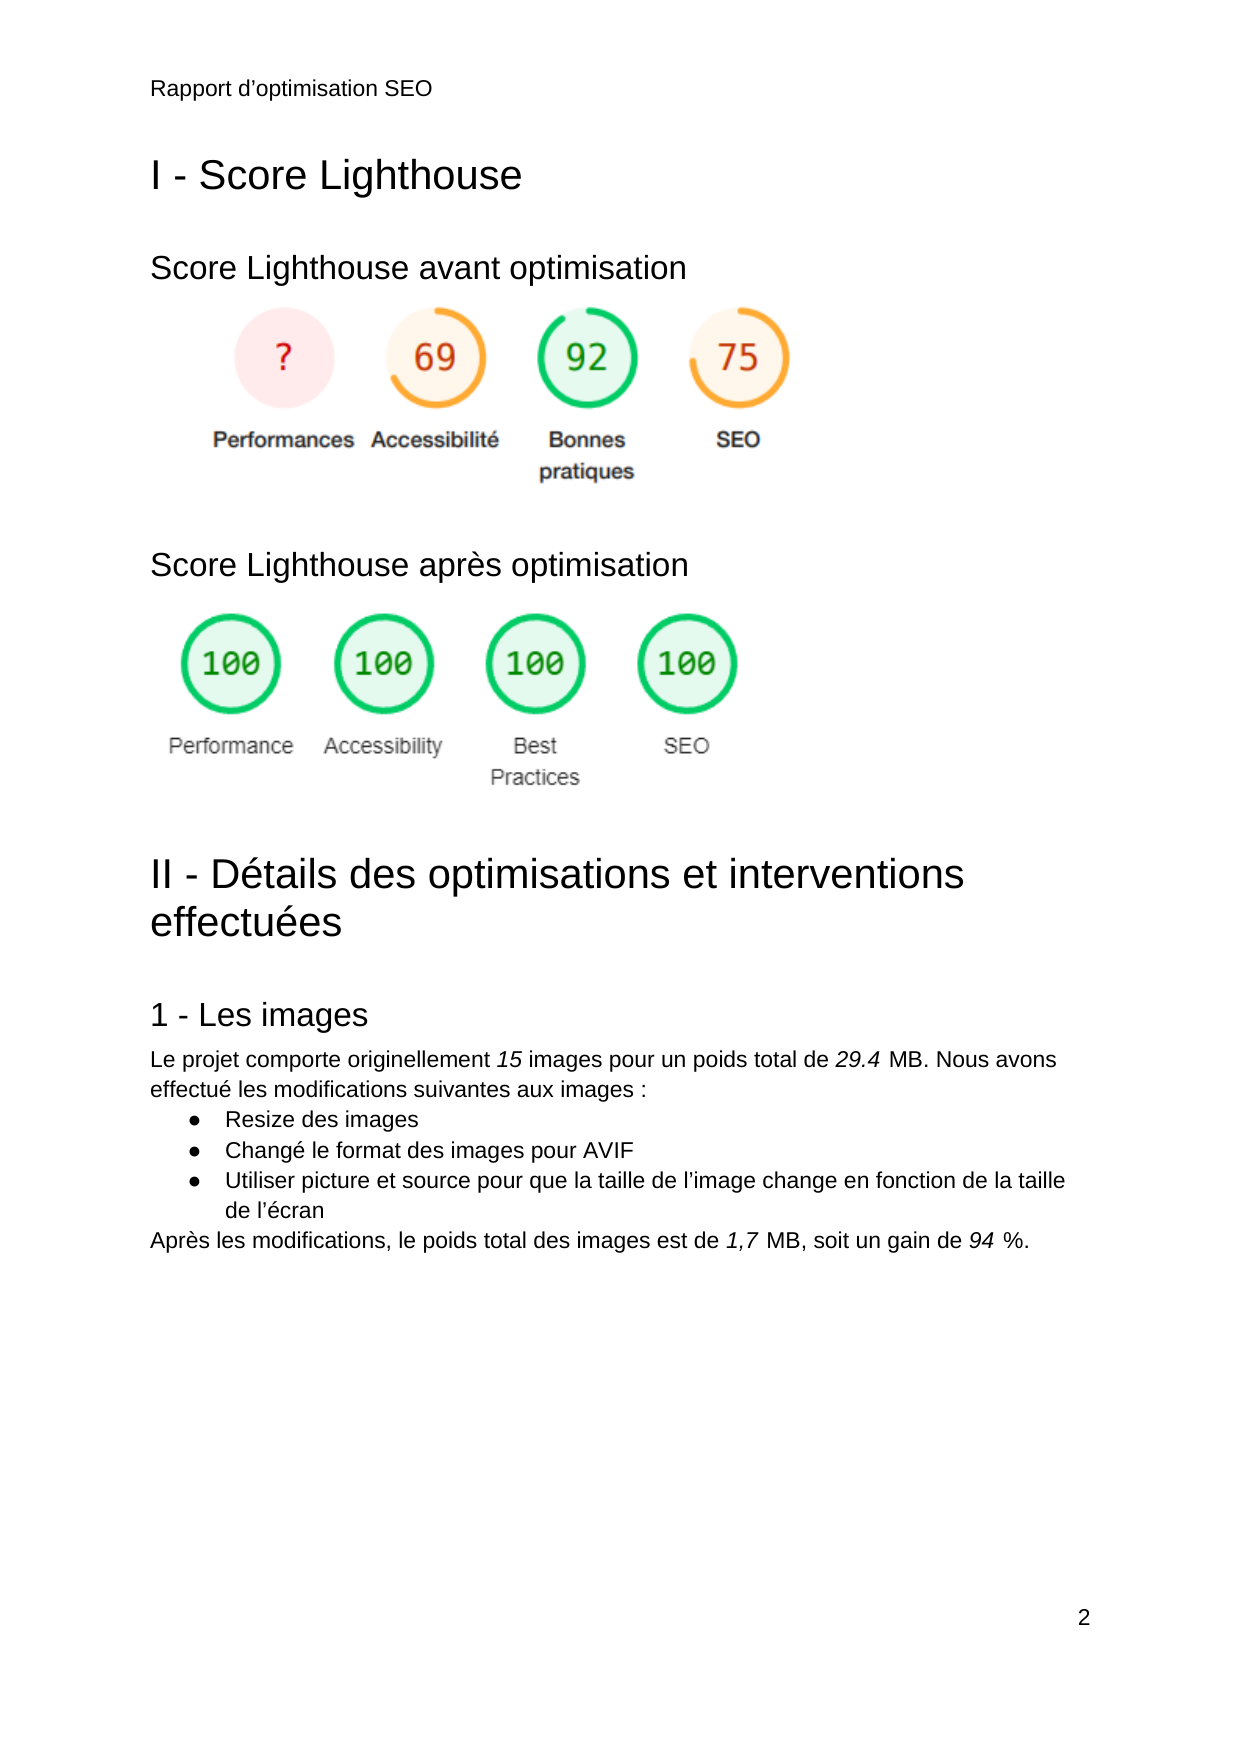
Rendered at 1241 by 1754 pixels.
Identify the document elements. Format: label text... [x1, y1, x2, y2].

text Le projet comporte originellement 15 images pour un poids total de 29.4 MB. Nous avons effectué les modifications suivantes aux images : [150, 1046, 1090, 1103]
subtitle I - Score Lighthouse [150, 150, 1090, 198]
subtitle II - Détails des optimisations et interventions effectuées [150, 849, 1090, 945]
subtitle 1 - Les images [150, 995, 1090, 1033]
list Utiliser picture et source pour que la taille de l’image change en fonction de la taille de l’écran [187, 1167, 1090, 1223]
subtitle Score Lighthouse après optimisation [150, 545, 1090, 583]
list Changé le format des images pour AVIF [187, 1137, 1090, 1163]
list Resize des images [187, 1106, 1090, 1133]
subtitle Score Lighthouse avant optimisation [150, 248, 1090, 286]
text Après les modifications, le poids total des images est de 1,7 MB, soit un gain de 94 %. [150, 1227, 1090, 1254]
